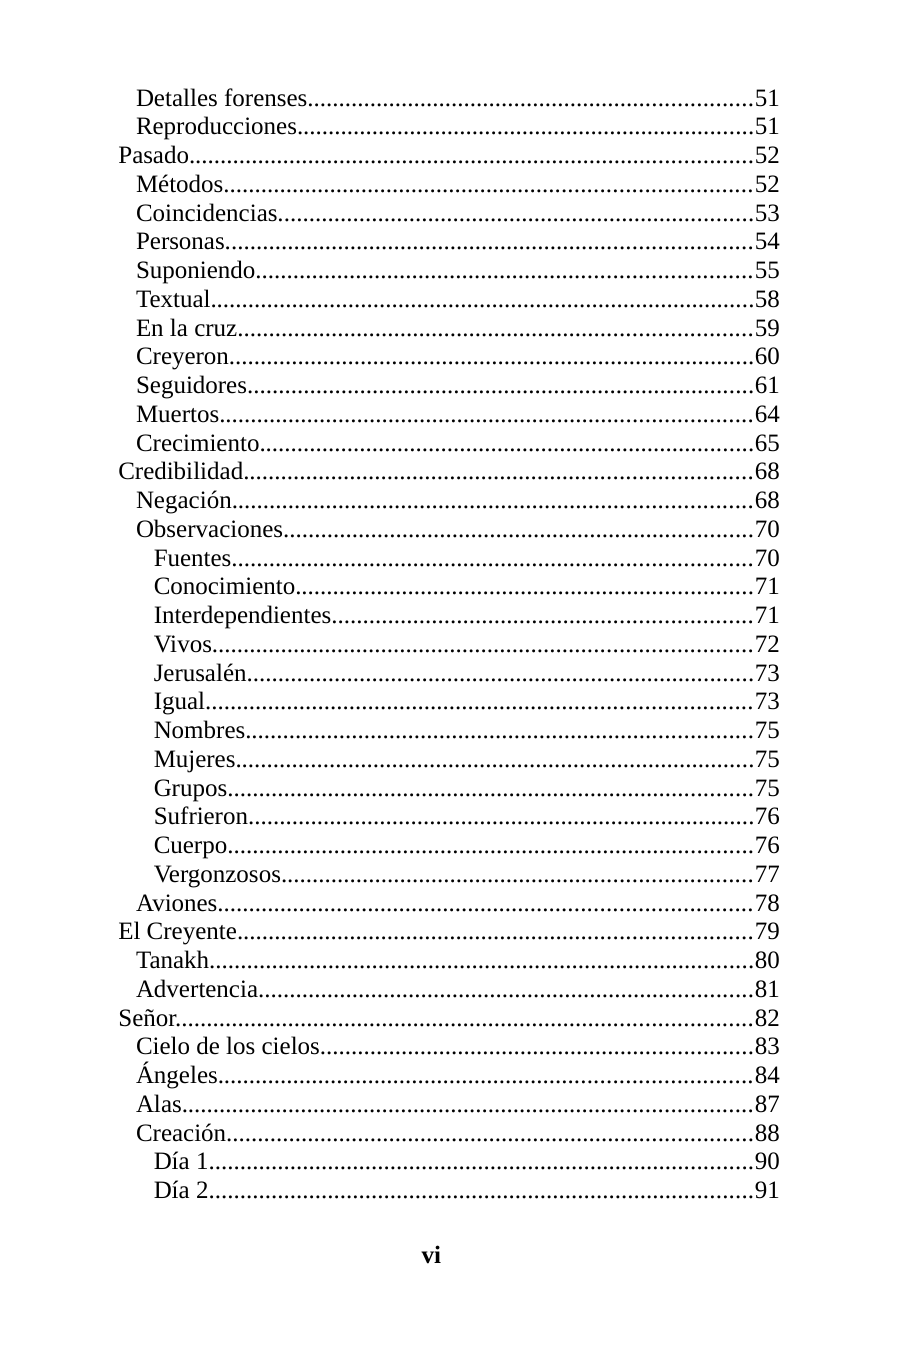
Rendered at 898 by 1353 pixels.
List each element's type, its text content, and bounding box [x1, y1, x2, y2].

text Métodos. 52 [136, 169, 779, 198]
text Seguidores. 61 [136, 370, 779, 399]
text Aviones. 78 [136, 888, 779, 916]
text Día 1. 90 [153, 1146, 779, 1175]
text Observaciones. 70 [136, 514, 779, 543]
text Coincidencias. 53 [136, 198, 779, 226]
text Fuentes. 70 [153, 543, 779, 571]
text Alas. 87 [136, 1089, 779, 1118]
text Mujeres. 75 [153, 744, 779, 773]
text Creación. 88 [136, 1118, 779, 1146]
text Ángeles. 84 [136, 1060, 779, 1089]
text Cuerpo. 76 [153, 830, 779, 859]
text Interdependientes. 71 [153, 600, 779, 629]
text Igual. 73 [153, 686, 779, 715]
text Cielo de los cielos. 83 [136, 1031, 779, 1060]
text Suponiendo. 55 [136, 255, 779, 284]
text Sufrieron. 76 [153, 801, 779, 830]
text Nombres. 75 [153, 715, 779, 744]
text En la cruz. 59 [136, 313, 779, 341]
text Tanakh. 80 [136, 945, 779, 974]
text Jerusalén. 73 [153, 658, 779, 686]
text Negación. 68 [136, 485, 779, 514]
text Vergonzosos. 77 [153, 859, 779, 888]
text Señor. 82 [118, 1003, 779, 1031]
text Crecimiento. 65 [136, 428, 779, 456]
text Reproducciones. 51 [136, 111, 779, 140]
text Credibilidad. 68 [118, 456, 779, 485]
text El Creyente. 79 [118, 916, 779, 945]
text Día 2. 91 [153, 1175, 779, 1204]
text Advertencia. 81 [136, 974, 779, 1003]
text Creyeron. 60 [136, 341, 779, 370]
text Conocimiento. 71 [153, 571, 779, 600]
text Vivos. 72 [153, 629, 779, 658]
text Grupos. 75 [153, 773, 779, 801]
text Personas. 54 [136, 226, 779, 255]
text Muertos. 64 [136, 399, 779, 428]
text Pasado. 52 [118, 140, 779, 169]
text Detalles forenses. 51 [136, 83, 779, 111]
text Textual. 58 [136, 284, 779, 313]
